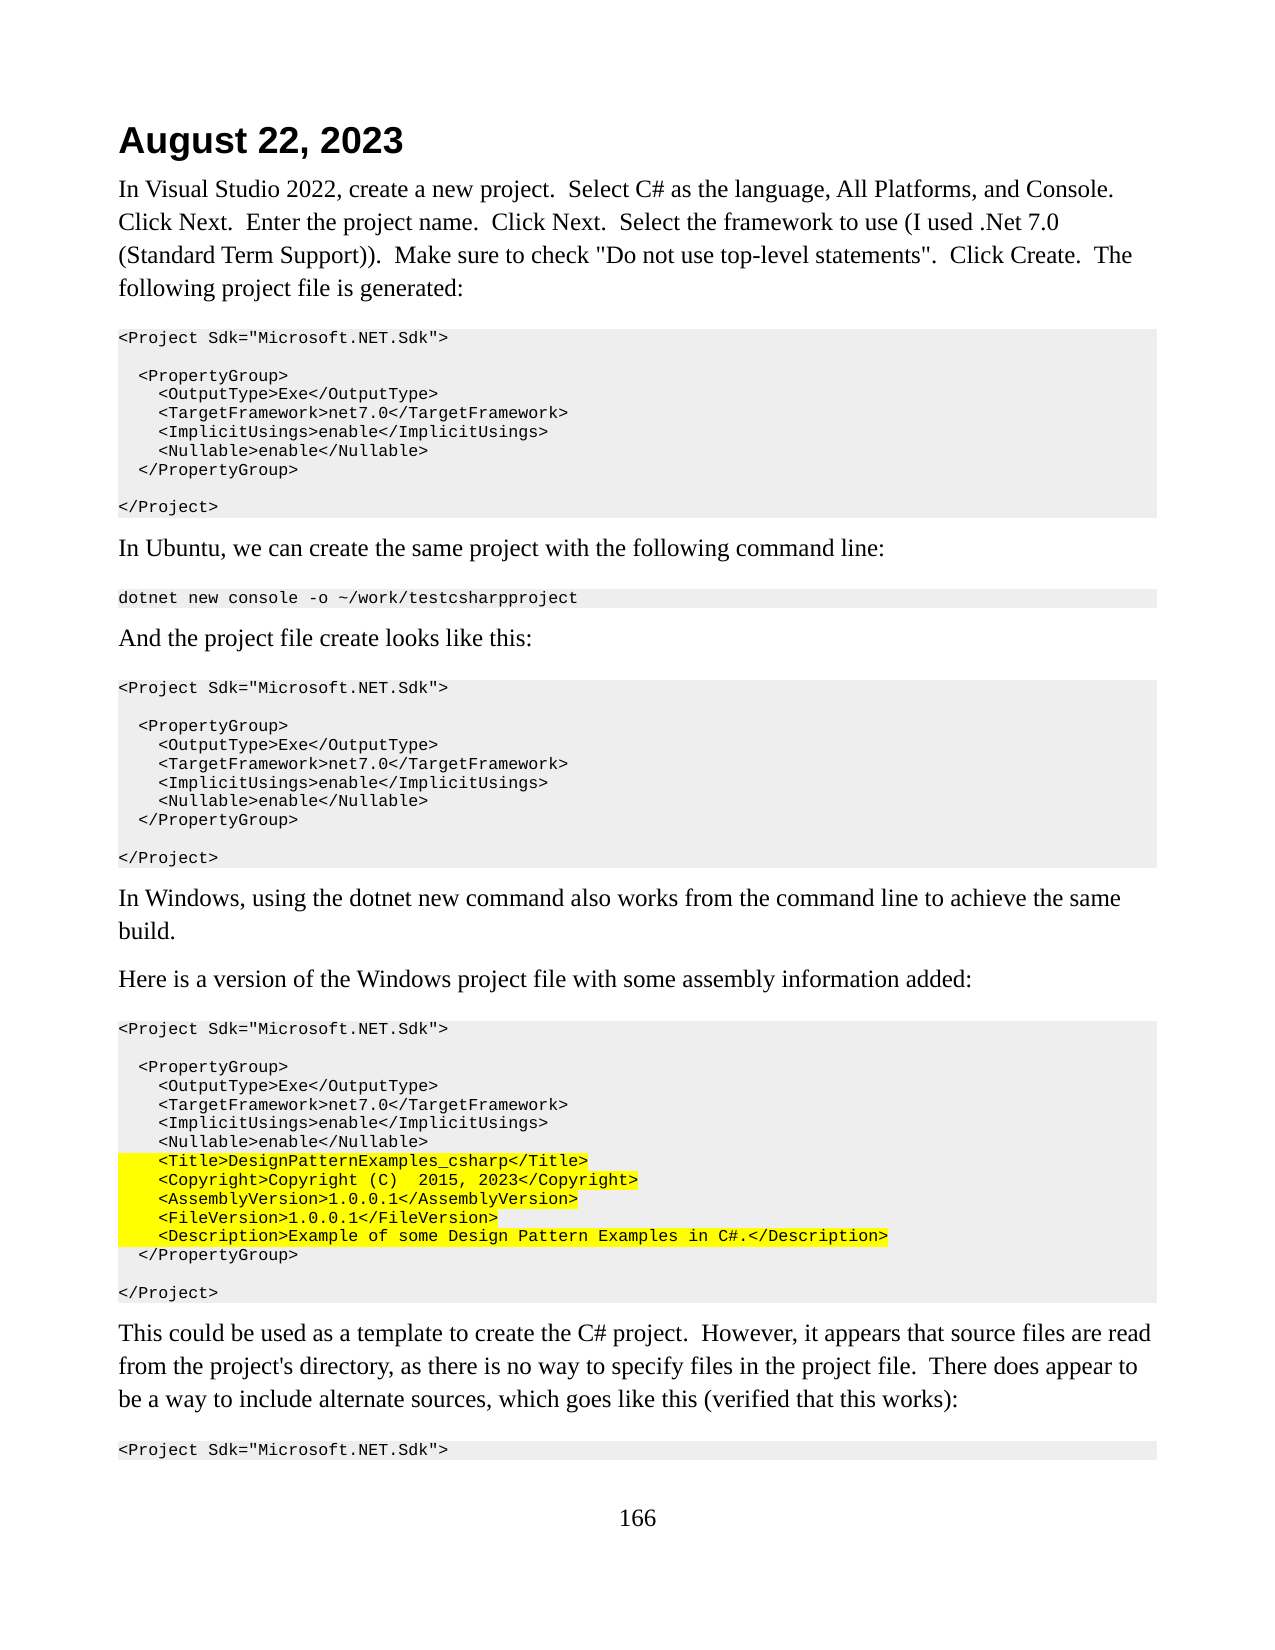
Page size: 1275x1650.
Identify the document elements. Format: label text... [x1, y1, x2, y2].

text dotnet new console -o ~/work/testcsharpproject [118, 589, 1157, 608]
text <Nullable>enable</Nullable> [118, 1134, 1157, 1153]
text <TargetFramework>net7.0</TargetFramework> [118, 755, 1157, 774]
text <Project Sdk="Microsoft.NET.Sdk"> [118, 1021, 1157, 1039]
text </PropertyGroup> [118, 1247, 1157, 1266]
text </PropertyGroup> [118, 461, 1157, 480]
text <ImplicitUsings>enable</ImplicitUsings> [118, 424, 1157, 442]
text <PropertyGroup> [118, 1058, 1157, 1077]
text <TargetFramework>net7.0</TargetFramework> [118, 1096, 1157, 1115]
text <OutputType>Exe</OutputType> [118, 1077, 1157, 1096]
text <Project Sdk="Microsoft.NET.Sdk"> [118, 680, 1157, 699]
text In Visual Studio 2022, create a new project. Select C# as the language, All Platforms, and Console. Click Next. Enter the project name. Click Next. Select the framework to use (I used .Net 7.0 (Standard Term Support)). Make sure to check "Do not use top-level statements". Click Create. The following project file is generated: [118, 174, 1157, 302]
text <OutputType>Exe</OutputType> [118, 386, 1157, 405]
text <PropertyGroup> [118, 367, 1157, 386]
text This could be used as a template to create the C# project. However, it appears that source files are read from the project's directory, as there is no way to specify files in the project file. There does appear to be a way to include alternate sources, which goes like this (verified that this works): [118, 1318, 1157, 1413]
text </Project> [118, 499, 1157, 518]
text <Project Sdk="Microsoft.NET.Sdk"> [118, 329, 1157, 348]
text <FileVersion>1.0.0.1</FileVersion> [118, 1209, 1157, 1228]
text In Windows, using the dotnet new command also works from the command line to achieve the same build. [118, 883, 1157, 945]
text And the project file create looks like this: [118, 623, 1157, 652]
text <Title>DesignPatternExamples_csharp</Title> [118, 1153, 1157, 1171]
text <Copyright>Copyright (C) 2015, 2023</Copyright> [118, 1171, 1157, 1190]
text <OutputType>Exe</OutputType> [118, 736, 1157, 755]
text <ImplicitUsings>enable</ImplicitUsings> [118, 1115, 1157, 1134]
text Here is a version of the Windows project file with some assembly information added: [118, 964, 1157, 993]
text </Project> [118, 849, 1157, 868]
subtitle August 22, 2023 [118, 118, 1157, 161]
text <PropertyGroup> [118, 718, 1157, 736]
text <Nullable>enable</Nullable> [118, 442, 1157, 461]
text <TargetFramework>net7.0</TargetFramework> [118, 405, 1157, 424]
text <ImplicitUsings>enable</ImplicitUsings> [118, 774, 1157, 793]
text <Project Sdk="Microsoft.NET.Sdk"> [118, 1441, 1157, 1460]
text <Nullable>enable</Nullable> [118, 793, 1157, 812]
text <Description>Example of some Design Pattern Examples in C#.</Description> [118, 1228, 1157, 1247]
text In Ubuntu, we can create the same project with the following command line: [118, 533, 1157, 562]
text <AssemblyVersion>1.0.0.1</AssemblyVersion> [118, 1190, 1157, 1209]
text </PropertyGroup> [118, 812, 1157, 831]
text </Project> [118, 1284, 1157, 1303]
